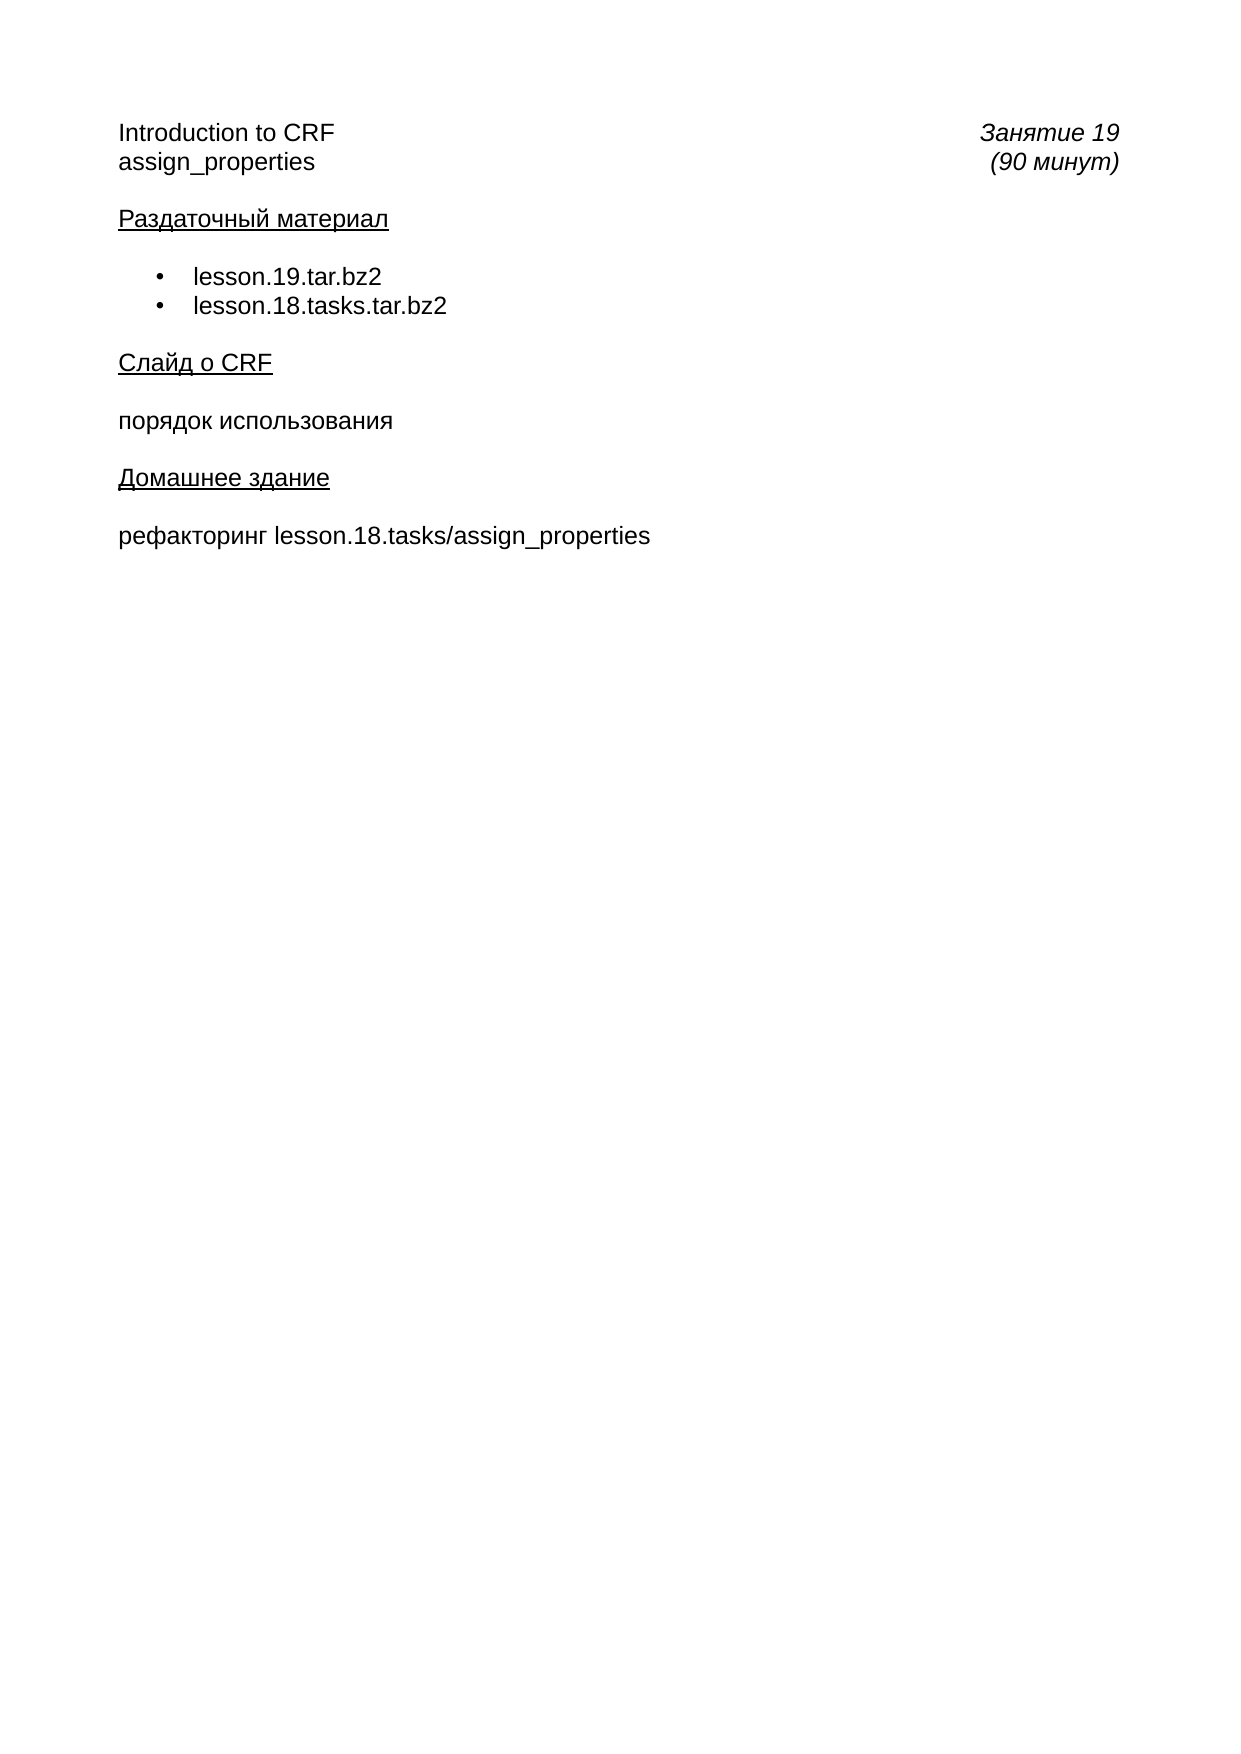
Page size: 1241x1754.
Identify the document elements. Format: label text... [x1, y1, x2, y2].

table_header Занятие 19 (90 минут) [620, 118, 1122, 176]
table_header Introduction to CRF assign_properties [118, 118, 620, 176]
text Слайд о CRF [118, 348, 1122, 377]
list lesson.19.tar.bz2 [156, 262, 1122, 291]
text Домашнее здание [118, 463, 1122, 492]
list lesson.18.tasks.tar.bz2 [156, 291, 1122, 319]
text порядок использования [118, 406, 1122, 434]
text рефакторинг lesson.18.tasks/assign_properties [118, 521, 1122, 549]
text Раздаточный материал [118, 204, 1122, 233]
